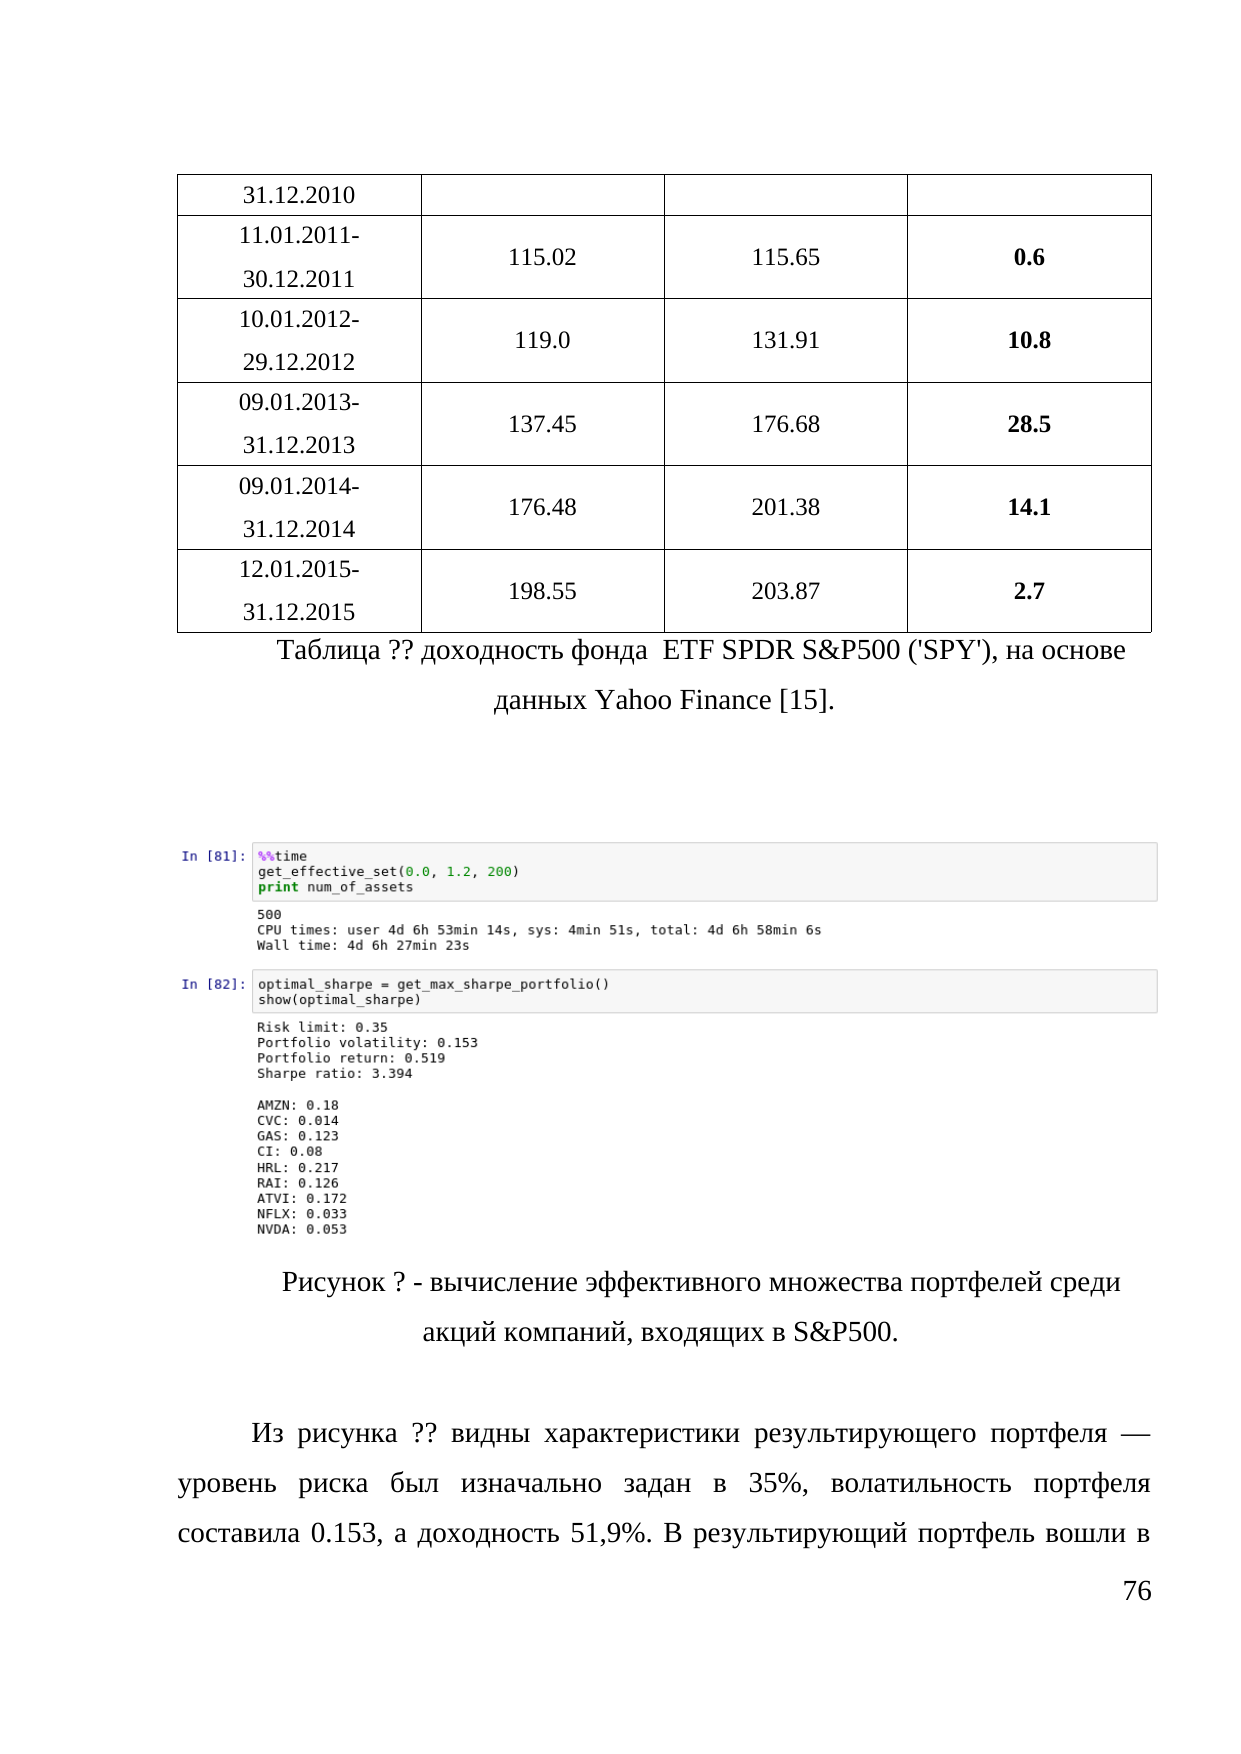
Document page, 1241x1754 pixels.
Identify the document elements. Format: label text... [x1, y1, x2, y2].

table_cell 10.8 [908, 299, 1151, 382]
table_cell 09.01.2014- 31.12.2014 [178, 466, 421, 548]
table_cell 0.6 [908, 216, 1151, 298]
table_cell 115.02 [422, 216, 664, 298]
picture [162, 833, 1167, 1248]
table_cell 119.0 [422, 299, 664, 382]
table_cell 11.01.2011- 30.12.2011 [178, 216, 421, 298]
table_cell 137.45 [422, 383, 664, 465]
table_cell [422, 175, 664, 215]
table_cell 31.12.2010 [178, 175, 421, 215]
text Таблица ?? доходность фонда ETF SPDR S&P500 ('SPY'), на основе данных Yahoo Finance [15]. [177, 632, 1152, 716]
table_cell 201.38 [665, 466, 907, 548]
table_cell 09.01.2013- 31.12.2013 [178, 383, 421, 465]
table_cell 176.48 [422, 466, 664, 548]
table_cell 10.01.2012- 29.12.2012 [178, 299, 421, 382]
table_cell 28.5 [908, 383, 1151, 465]
table_cell 176.68 [665, 383, 907, 465]
table_cell 12.01.2015- 31.12.2015 [178, 550, 421, 632]
table_cell [908, 175, 1151, 215]
text Рисунок ? - вычисление эффективного множества портфелей среди акций компаний, входящих в S&P500. [177, 1248, 1152, 1348]
table_cell 203.87 [665, 550, 907, 632]
table_cell 2.7 [908, 550, 1151, 632]
table_cell 198.55 [422, 550, 664, 632]
text Из рисунка ?? видны характеристики результирующего портфеля — уровень риска был изначально задан в 35%, волатильность портфеля составила 0.153, а доходность 51,9%. В результирующий портфель вошли в [177, 1415, 1152, 1549]
table_cell [665, 175, 907, 215]
table_cell 14.1 [908, 466, 1151, 548]
table_cell 131.91 [665, 299, 907, 382]
table_cell 115.65 [665, 216, 907, 298]
